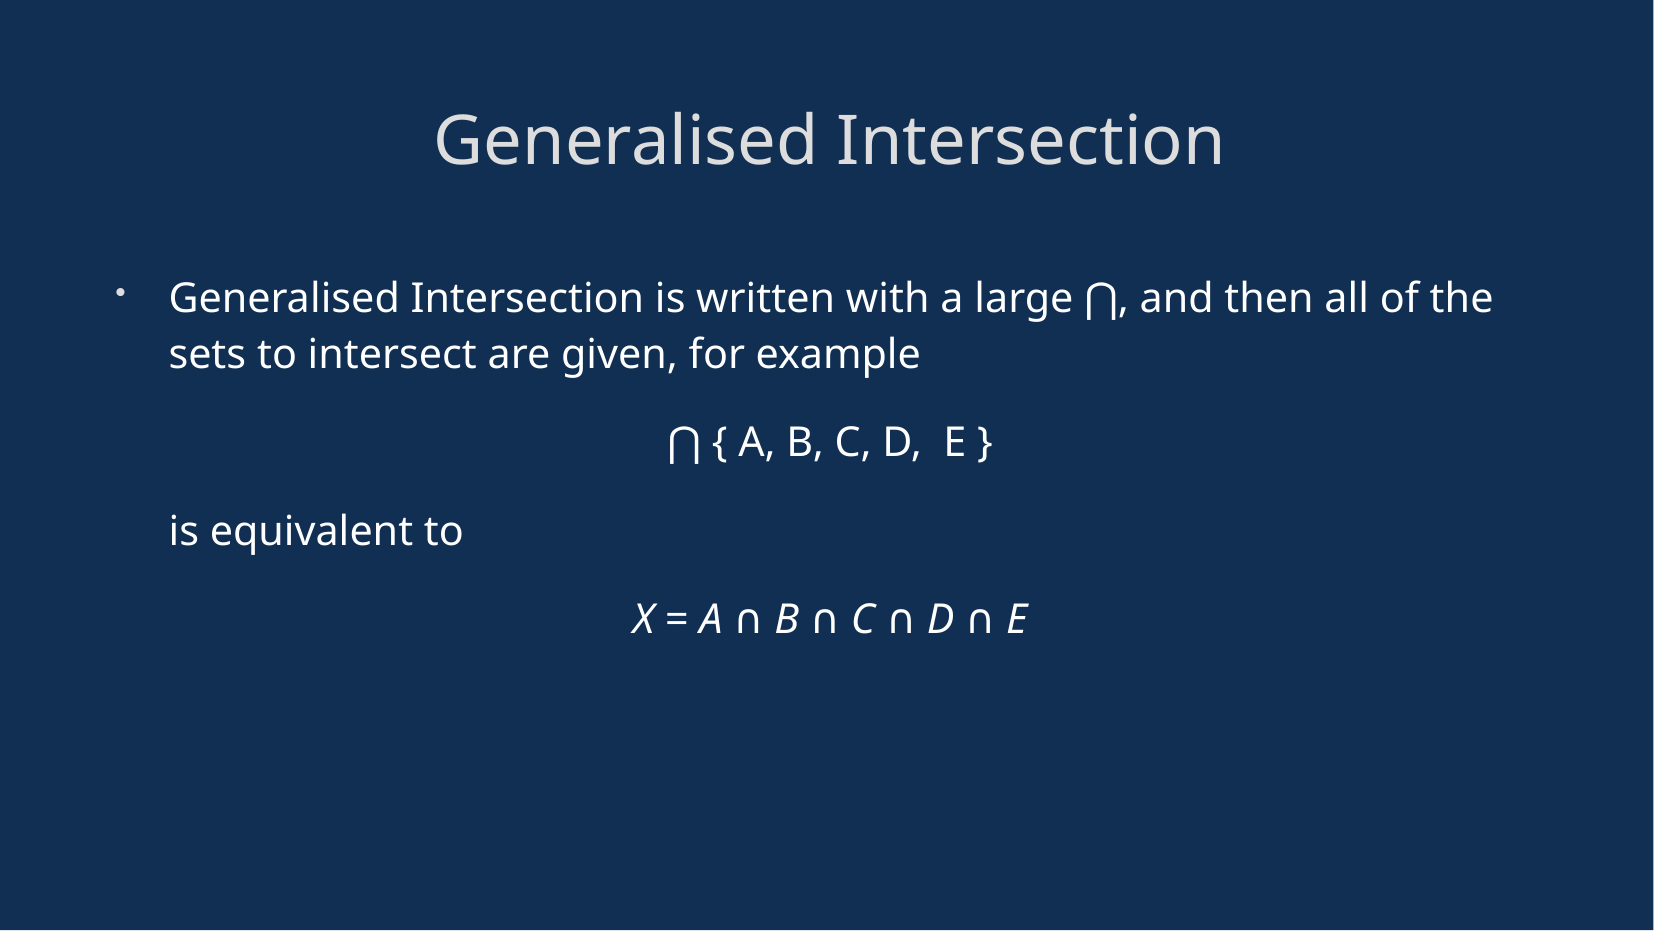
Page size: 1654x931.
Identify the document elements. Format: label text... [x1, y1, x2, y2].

list Generalised Intersection is written with a large ⋂, and then all of the sets to intersect are given, for example ⋂ { A, B, C, D, E } is equivalent to X = A ∩ B ∩ C ∩ D ∩ E [97, 268, 1563, 806]
title Generalised Intersection [97, 56, 1563, 220]
